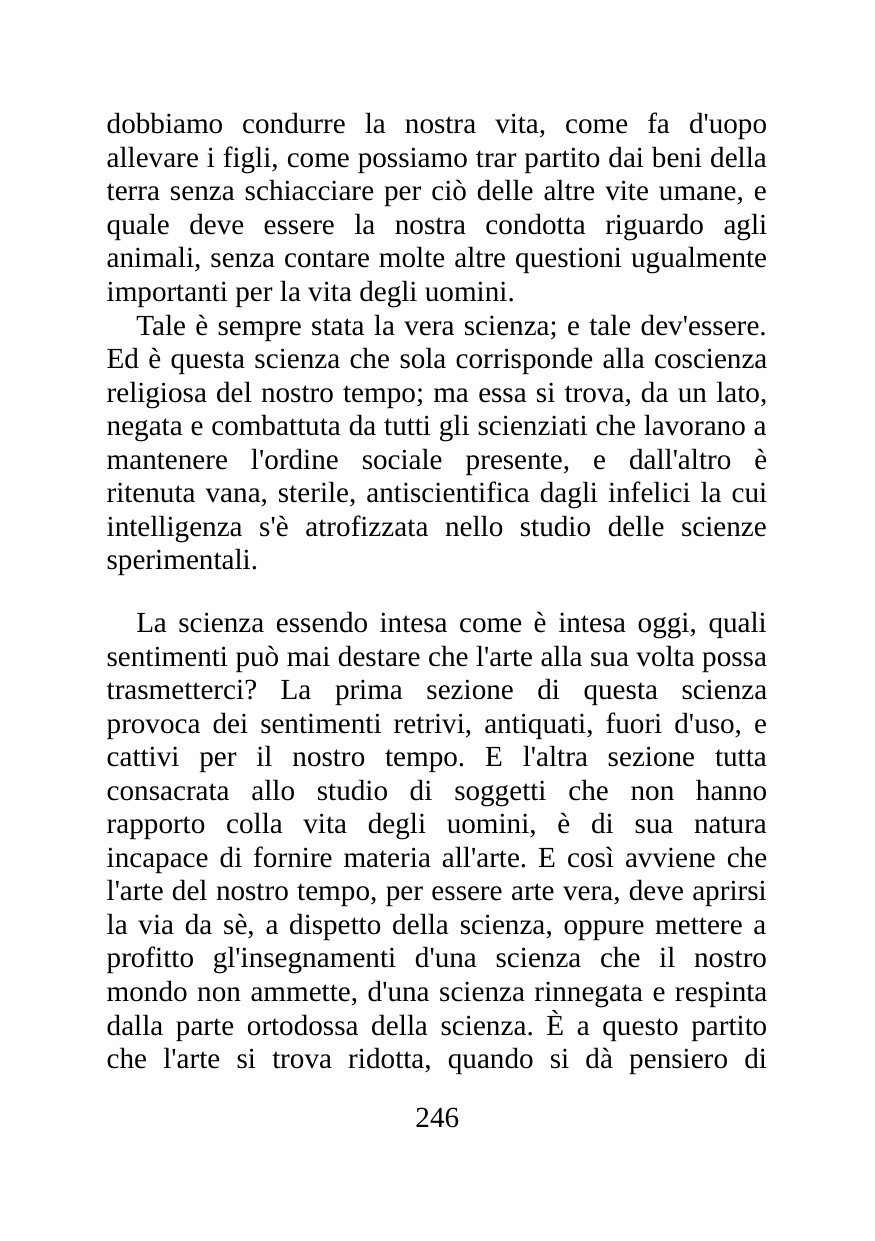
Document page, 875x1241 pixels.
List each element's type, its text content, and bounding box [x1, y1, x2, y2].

text Tale è sempre stata la vera scienza; e tale dev'essere. Ed è questa scienza che sola corrisponde alla coscienza religiosa del nostro tempo; ma essa si trova, da un lato, negata e combattuta da tutti gli scienziati che lavorano a mantenere l'ordine sociale presente, e dall'altro è ritenuta vana, sterile, antiscientifica dagli infelici la cui intelligenza s'è atrofizzata nello studio delle scienze sperimentali. [106, 308, 768, 576]
text dobbiamo condurre la nostra vita, come fa d'uopo allevare i figli, come possiamo trar partito dai beni della terra senza schiacciare per ciò delle altre vite umane, e quale deve essere la nostra condotta riguardo agli animali, senza contare molte altre questioni ugualmente importanti per la vita degli uomini. [106, 106, 768, 308]
text La scienza essendo intesa come è intesa oggi, quali sentimenti può mai destare che l'arte alla sua volta possa trasmetterci? La prima sezione di questa scienza provoca dei sentimenti retrivi, antiquati, fuori d'uso, e cattivi per il nostro tempo. E l'altra sezione tutta consacrata allo studio di soggetti che non hanno rapporto colla vita degli uomini, è di sua natura incapace di fornire materia all'arte. E così avviene che l'arte del nostro tempo, per essere arte vera, deve aprirsi la via da sè, a dispetto della scienza, oppure mettere a profitto gl'insegnamenti d'una scienza che il nostro mondo non ammette, d'una scienza rinnegata e respinta dalla parte ortodossa della scienza. È a questo partito che l'arte si trova ridotta, quando si dà pensiero di [106, 605, 768, 1075]
